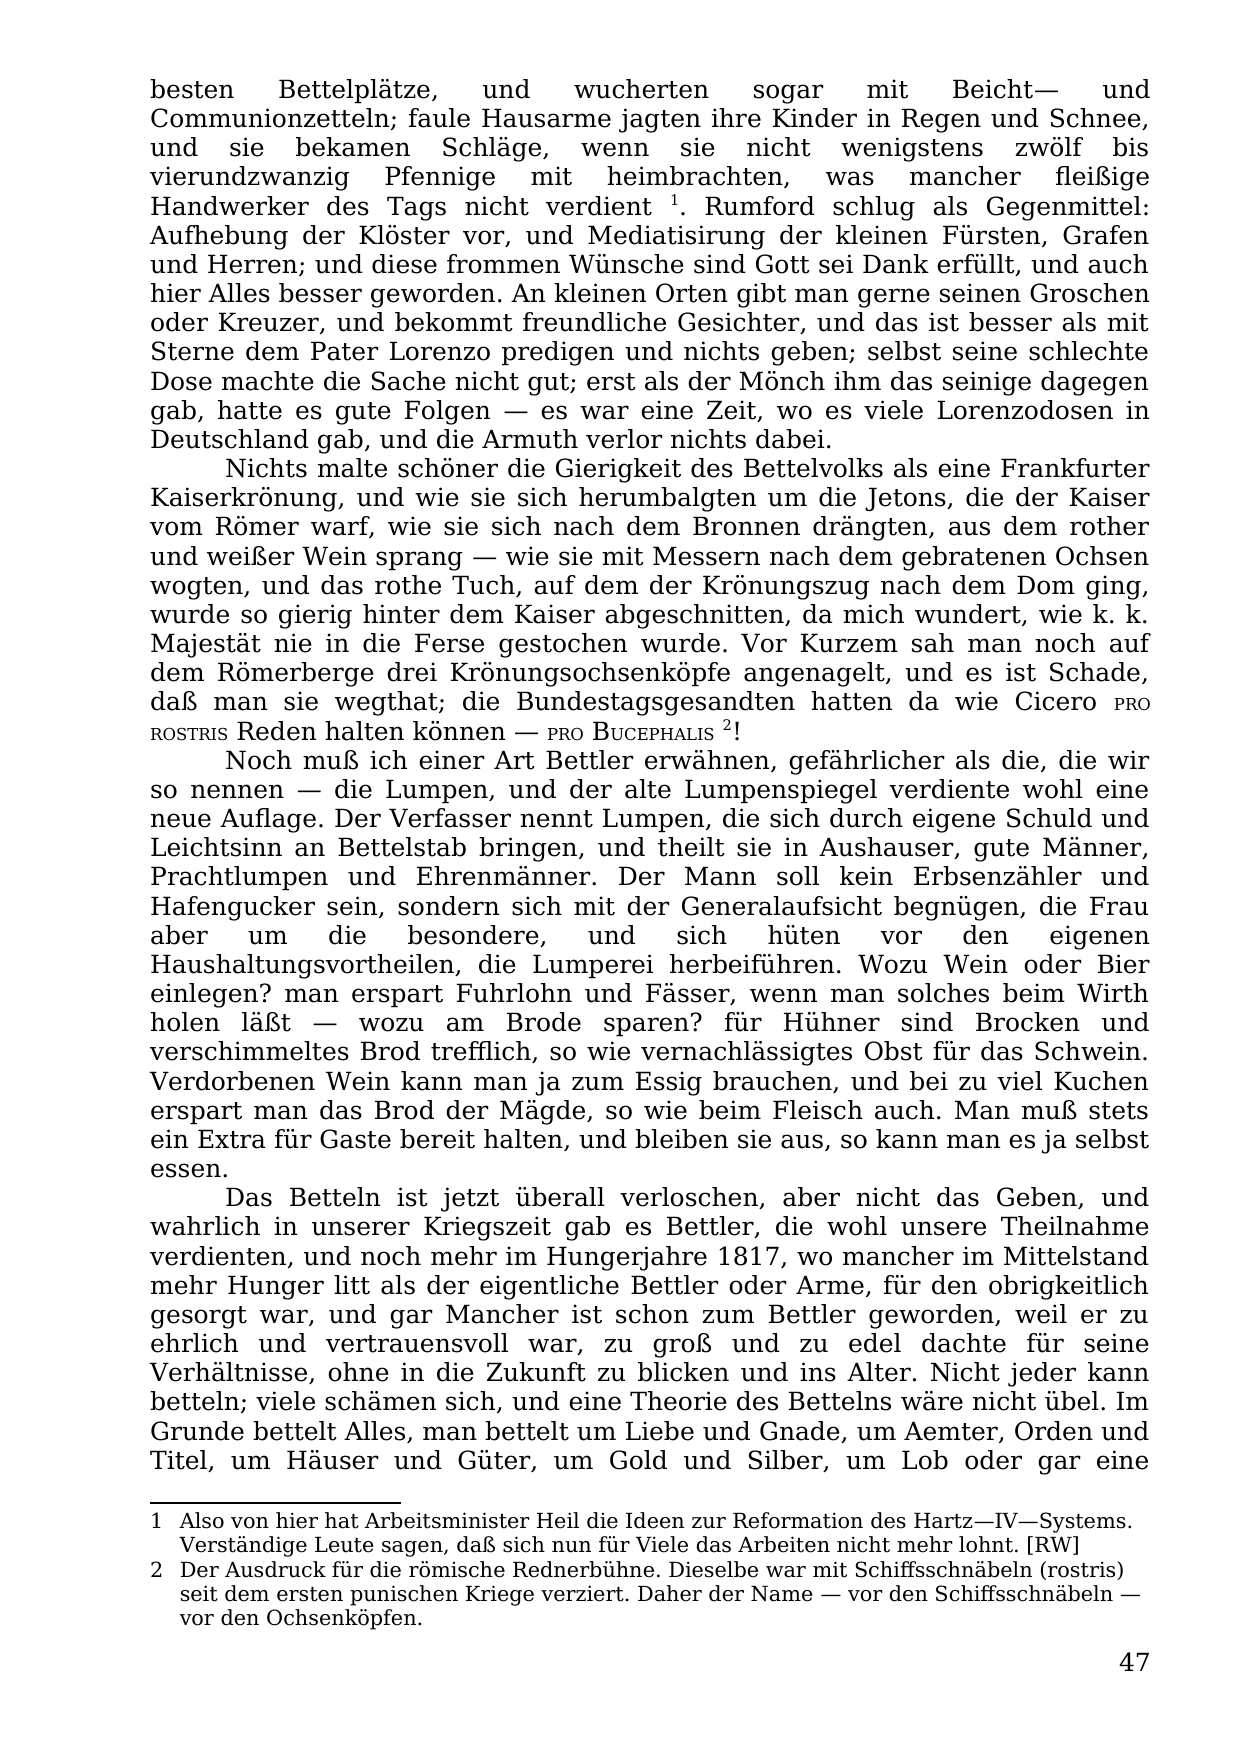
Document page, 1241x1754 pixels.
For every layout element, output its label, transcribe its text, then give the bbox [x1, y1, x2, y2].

text Das Betteln ist jetzt überall verloschen, aber nicht das Geben, und wahrlich in unserer Kriegszeit gab es Bettler, die wohl unsere Theilnahme verdienten, und noch mehr im Hungerjahre 1817, wo mancher im Mittelstand mehr Hunger litt als der eigentliche Bettler oder Arme, für den obrigkeitlich gesorgt war, und gar Mancher ist schon zum Bettler geworden, weil er zu ehrlich und vertrauensvoll war, zu groß und zu edel dachte für seine Verhältnisse, ohne in die Zukunft zu blicken und ins Alter. Nicht jeder kann betteln; viele schämen sich, und eine Theorie des Bettelns wäre nicht übel. Im Grunde bettelt Alles, man bettelt um Liebe und Gnade, um Aemter, Orden und Titel, um Häuser und Güter, um Gold und Silber, um Lob oder gar eine [150, 1183, 1151, 1475]
text besten Bettelplätze, und wucherten sogar mit Beicht— und Communionzetteln; faule Hausarme jagten ihre Kinder in Regen und Schnee, und sie bekamen Schläge, wenn sie nicht wenigstens zwölf bis vierundzwanzig Pfennige mit heimbrachten, was mancher fleißige Handwerker des Tags nicht verdient . Rumford schlug als Gegenmittel: Aufhebung der Klöster vor, und Mediatisirung der kleinen Fürsten, Grafen und Herren; und diese frommen Wünsche sind Gott sei Dank erfüllt, und auch hier Alles besser geworden. An kleinen Orten gibt man gerne seinen Groschen oder Kreuzer, und bekommt freundliche Gesichter, und das ist besser als mit Sterne dem Pater Lorenzo predigen und nichts geben; selbst seine schlechte Dose machte die Sache nicht gut; erst als der Mönch ihm das seinige dagegen gab, hatte es gute Folgen — es war eine Zeit, wo es viele Lorenzodosen in Deutschland gab, und die Armuth verlor nichts dabei. [150, 75, 1151, 454]
text Also von hier hat Arbeitsminister Heil die Ideen zur Reformation des Hartz—IV—Systems. Verständige Leute sagen, daß sich nun für Viele das Arbeiten nicht mehr lohnt. [RW] [150, 1509, 1151, 1558]
text Der Ausdruck für die römische Rednerbühne. Dieselbe war mit Schiffsschnäbeln (rostris) seit dem ersten punischen Kriege verziert. Daher der Name — vor den Schiffsschnäbeln — vor den Ochsenköpfen. [150, 1558, 1151, 1631]
text Noch muß ich einer Art Bettler erwähnen, gefährlicher als die, die wir so nennen — die Lumpen, und der alte Lumpenspiegel verdiente wohl eine neue Auflage. Der Verfasser nennt Lumpen, die sich durch eigene Schuld und Leichtsinn an Bettelstab bringen, und theilt sie in Aushauser, gute Männer, Prachtlumpen und Ehrenmänner. Der Mann soll kein Erbsenzähler und Hafengucker sein, sondern sich mit der Generalaufsicht begnügen, die Frau aber um die besondere, und sich hüten vor den eigenen Haushaltungsvortheilen, die Lumperei herbeiführen. Wozu Wein oder Bier einlegen? man erspart Fuhrlohn und Fässer, wenn man solches beim Wirth holen läßt — wozu am Brode sparen? für Hühner sind Brocken und verschimmeltes Brod trefflich, so wie vernachlässigtes Obst für das Schwein. Verdorbenen Wein kann man ja zum Essig brauchen, und bei zu viel Kuchen erspart man das Brod der Mägde, so wie beim Fleisch auch. Man muß stets ein Extra für Gaste bereit halten, und bleiben sie aus, so kann man es ja selbst essen. [150, 746, 1151, 1183]
text Nichts malte schöner die Gierigkeit des Bettelvolks als eine Frankfurter Kaiserkrönung, und wie sie sich herumbalgten um die Jetons, die der Kaiser vom Römer warf, wie sie sich nach dem Bronnen drängten, aus dem rother und weißer Wein sprang — wie sie mit Messern nach dem gebratenen Ochsen wogten, und das rothe Tuch, auf dem der Krönungszug nach dem Dom ging, wurde so gierig hinter dem Kaiser abgeschnitten, da mich wundert, wie k. k. Majestät nie in die Ferse gestochen wurde. Vor Kurzem sah man noch auf dem Römerberge drei Krönungsochsenköpfe angenagelt, und es ist Schade, daß man sie wegthat; die Bundestagsgesandten hatten da wie Cicero pro rostris Reden halten können — pro Bucephalis ! [150, 454, 1151, 746]
